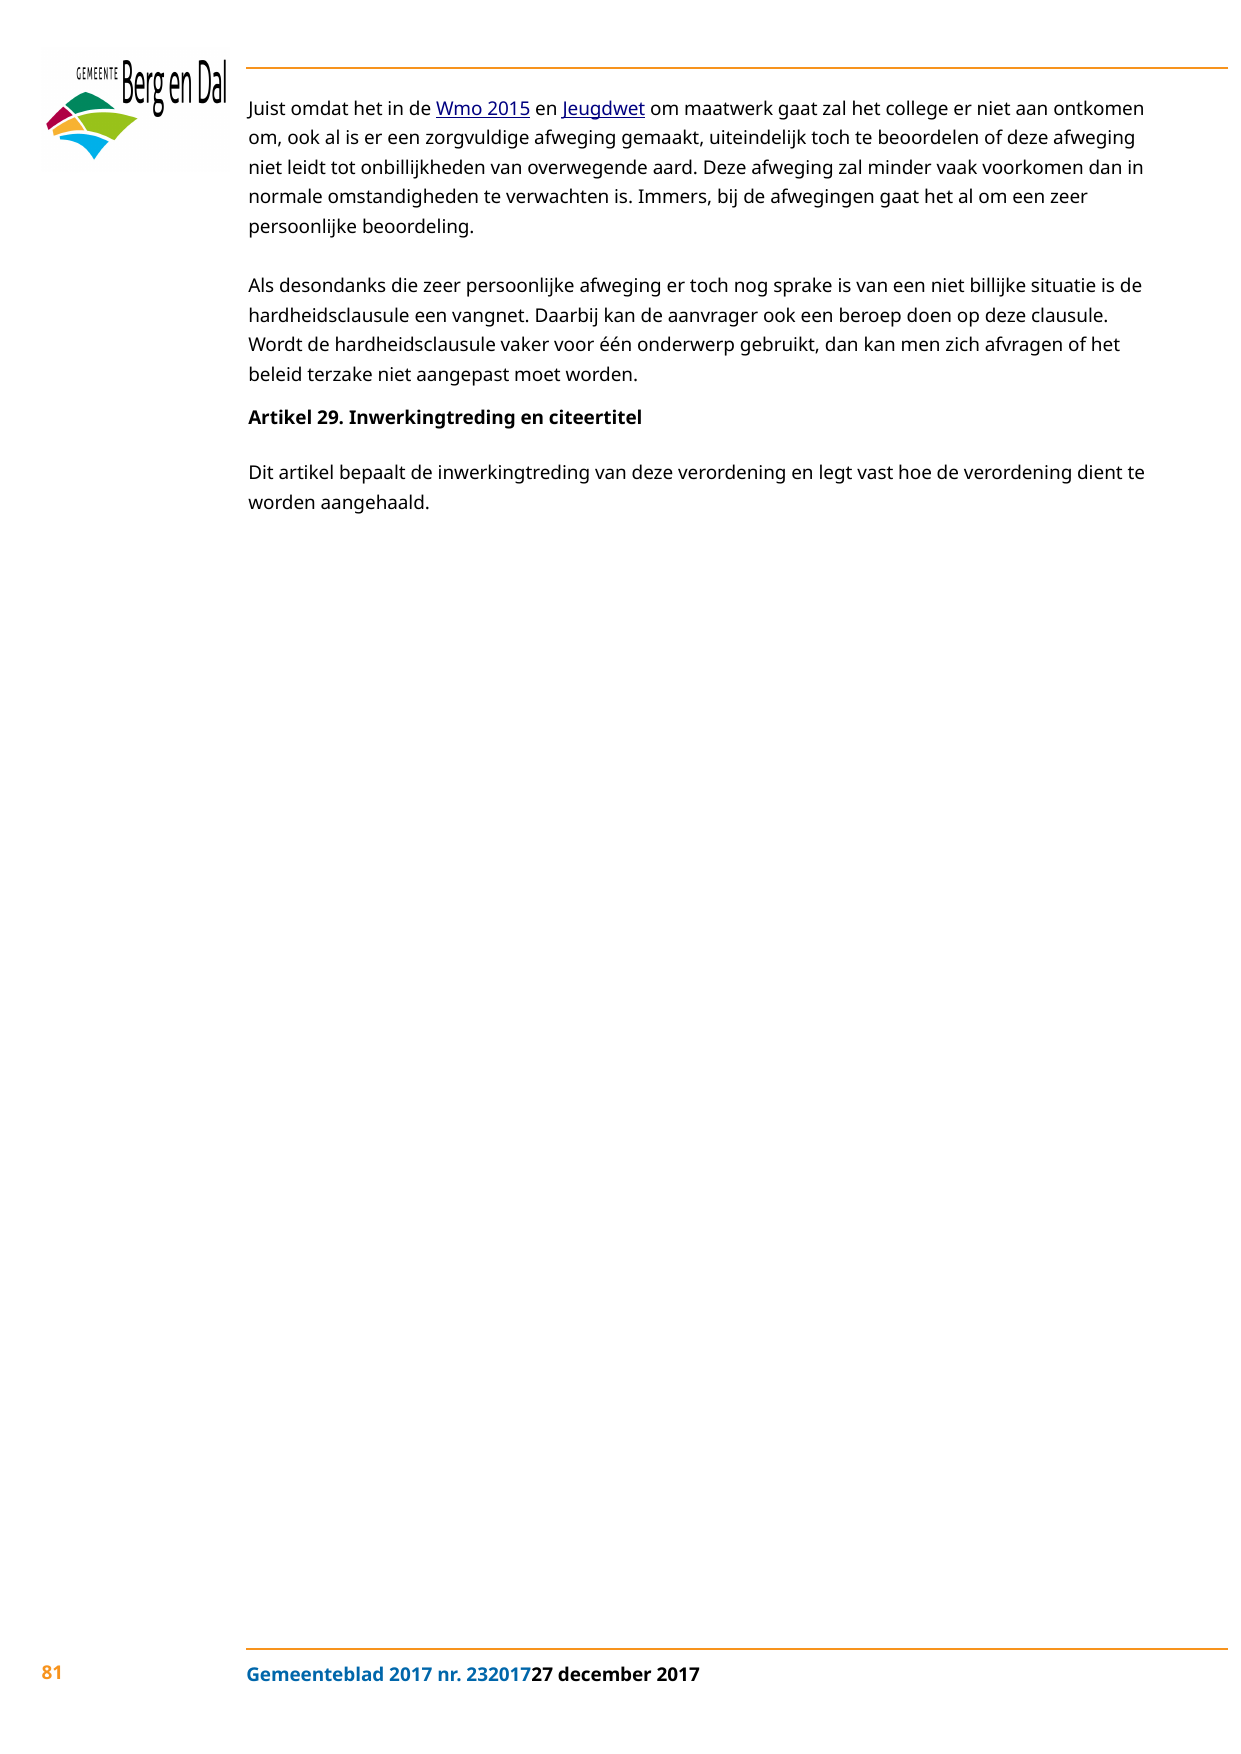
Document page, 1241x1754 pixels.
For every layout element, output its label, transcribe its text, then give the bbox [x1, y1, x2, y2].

text Dit artikel bepaalt de inwerkingtreding van deze verordening en legt vast hoe de verordening dient te worden aangehaald. [248, 459, 1152, 515]
text Artikel 29. Inwerkingtreding en citeertitel [248, 404, 1152, 430]
text Juist omdat het in de Wmo 2015 en Jeugdwet om maatwerk gaat zal het college er niet aan ontkomen om, ook al is er een zorgvuldige afweging gemaakt, uiteindelijk toch te beoordelen of deze afweging niet leidt tot onbillijkheden van overwegende aard. Deze afweging zal minder vaak voorkomen dan in normale omstandigheden te verwachten is. Immers, bij de afwegingen gaat het al om een zeer persoonlijke beoordeling. [248, 95, 1152, 239]
picture [41, 47, 231, 172]
text Als desondanks die zeer persoonlijke afweging er toch nog sprake is van een niet billijke situatie is de hardheidsclausule een vangnet. Daarbij kan de aanvrager ook een beroep doen op deze clausule. Wordt de hardheidsclausule vaker voor één onderwerp gebruikt, dan kan men zich afvragen of het beleid terzake niet aangepast moet worden. [248, 272, 1152, 387]
